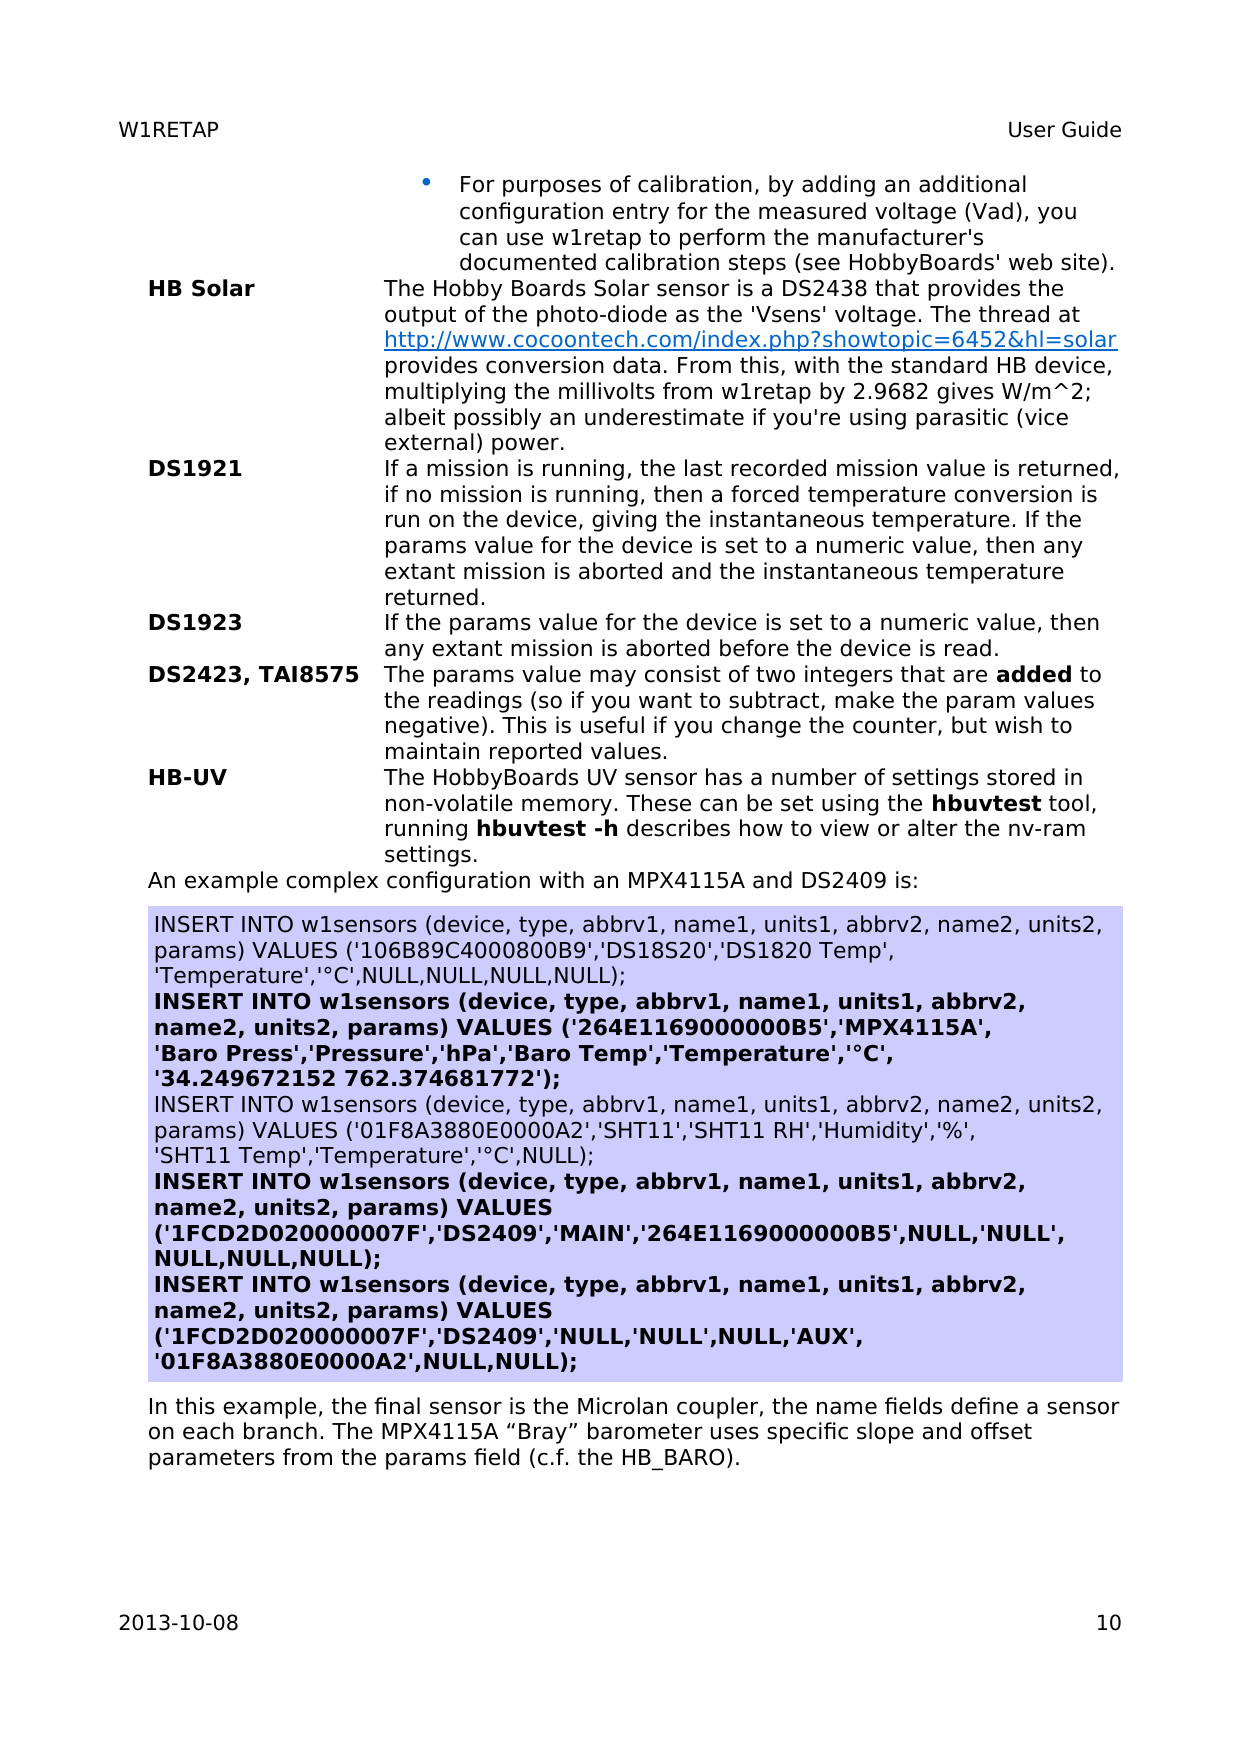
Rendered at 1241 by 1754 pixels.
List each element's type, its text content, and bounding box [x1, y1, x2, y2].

list DS2423, TAI8575 The params value may consist of two integers that are added to the readings (so if you want to subtract, make the param values negative). This is useful if you change the counter, but wish to maintain reported values. [148, 662, 1122, 765]
list HB Solar The Hobby Boards Solar sensor is a DS2438 that provides the output of the photo-diode as the 'Vsens' voltage. The thread at http://www.cocoontech.com/index.php?showtopic=6452&hl=solar provides conversion data. From this, with the standard HB device, multiplying the millivolts from w1retap by 2.9682 gives W/m^2; albeit possibly an underestimate if you're using parasitic (vice external) power. [148, 276, 1122, 456]
text An example complex configuration with an MPX4115A and DS2409 is: [148, 868, 1122, 893]
list DS1923 If the params value for the device is set to a numeric value, then any extant mission is aborted before the device is read. [148, 610, 1122, 662]
list HB-UV The HobbyBoards UV sensor has a number of settings stored in non-volatile memory. These can be set using the hbuvtest tool, running hbuvtest -h describes how to view or alter the nv-ram settings. [148, 765, 1122, 868]
list DS1921 If a mission is running, the last recorded mission value is returned, if no mission is running, then a forced temperature conversion is run on the device, giving the instantaneous temperature. If the params value for the device is set to a numeric value, then any extant mission is aborted and the instantaneous temperature returned. [148, 456, 1122, 610]
text INSERT INTO w1sensors (device, type, abbrv1, name1, units1, abbrv2, name2, units2, params) VALUES ('106B89C4000800B9','DS18S20','DS1820 Temp', 'Temperature','°C',NULL,NULL,NULL,NULL); INSERT INTO w1sensors (device, type, abbrv1, name1, units1, abbrv2, name2, units2, params) VALUES ('264E1169000000B5','MPX4115A', 'Baro Press','Pressure','hPa','Baro Temp','Temperature','°C', '34.249672152 762.374681772'); INSERT INTO w1sensors (device, type, abbrv1, name1, units1, abbrv2, name2, units2, params) VALUES ('01F8A3880E0000A2','SHT11','SHT11 RH','Humidity','%', 'SHT11 Temp','Temperature','°C',NULL); INSERT INTO w1sensors (device, type, abbrv1, name1, units1, abbrv2, name2, units2, params) VALUES ('1FCD2D020000007F','DS2409','MAIN','264E1169000000B5',NULL,'NULL', NULL,NULL,NULL); INSERT INTO w1sensors (device, type, abbrv1, name1, units1, abbrv2, name2, units2, params) VALUES ('1FCD2D020000007F','DS2409','NULL,'NULL',NULL,'AUX', '01F8A3880E0000A2',NULL,NULL); [149, 907, 1122, 1381]
text In this example, the final sensor is the Microlan coupler, the name fields define a sensor on each branch. The MPX4115A “Bray” barometer uses specific slope and offset parameters from the params field (c.f. the HB_BARO). [148, 1393, 1122, 1471]
list For purposes of calibration, by adding an additional configuration entry for the measured voltage (Vad), you can use w1retap to perform the manufacturer's documented calibration steps (see HobbyBoards' web site). [185, 172, 1122, 276]
